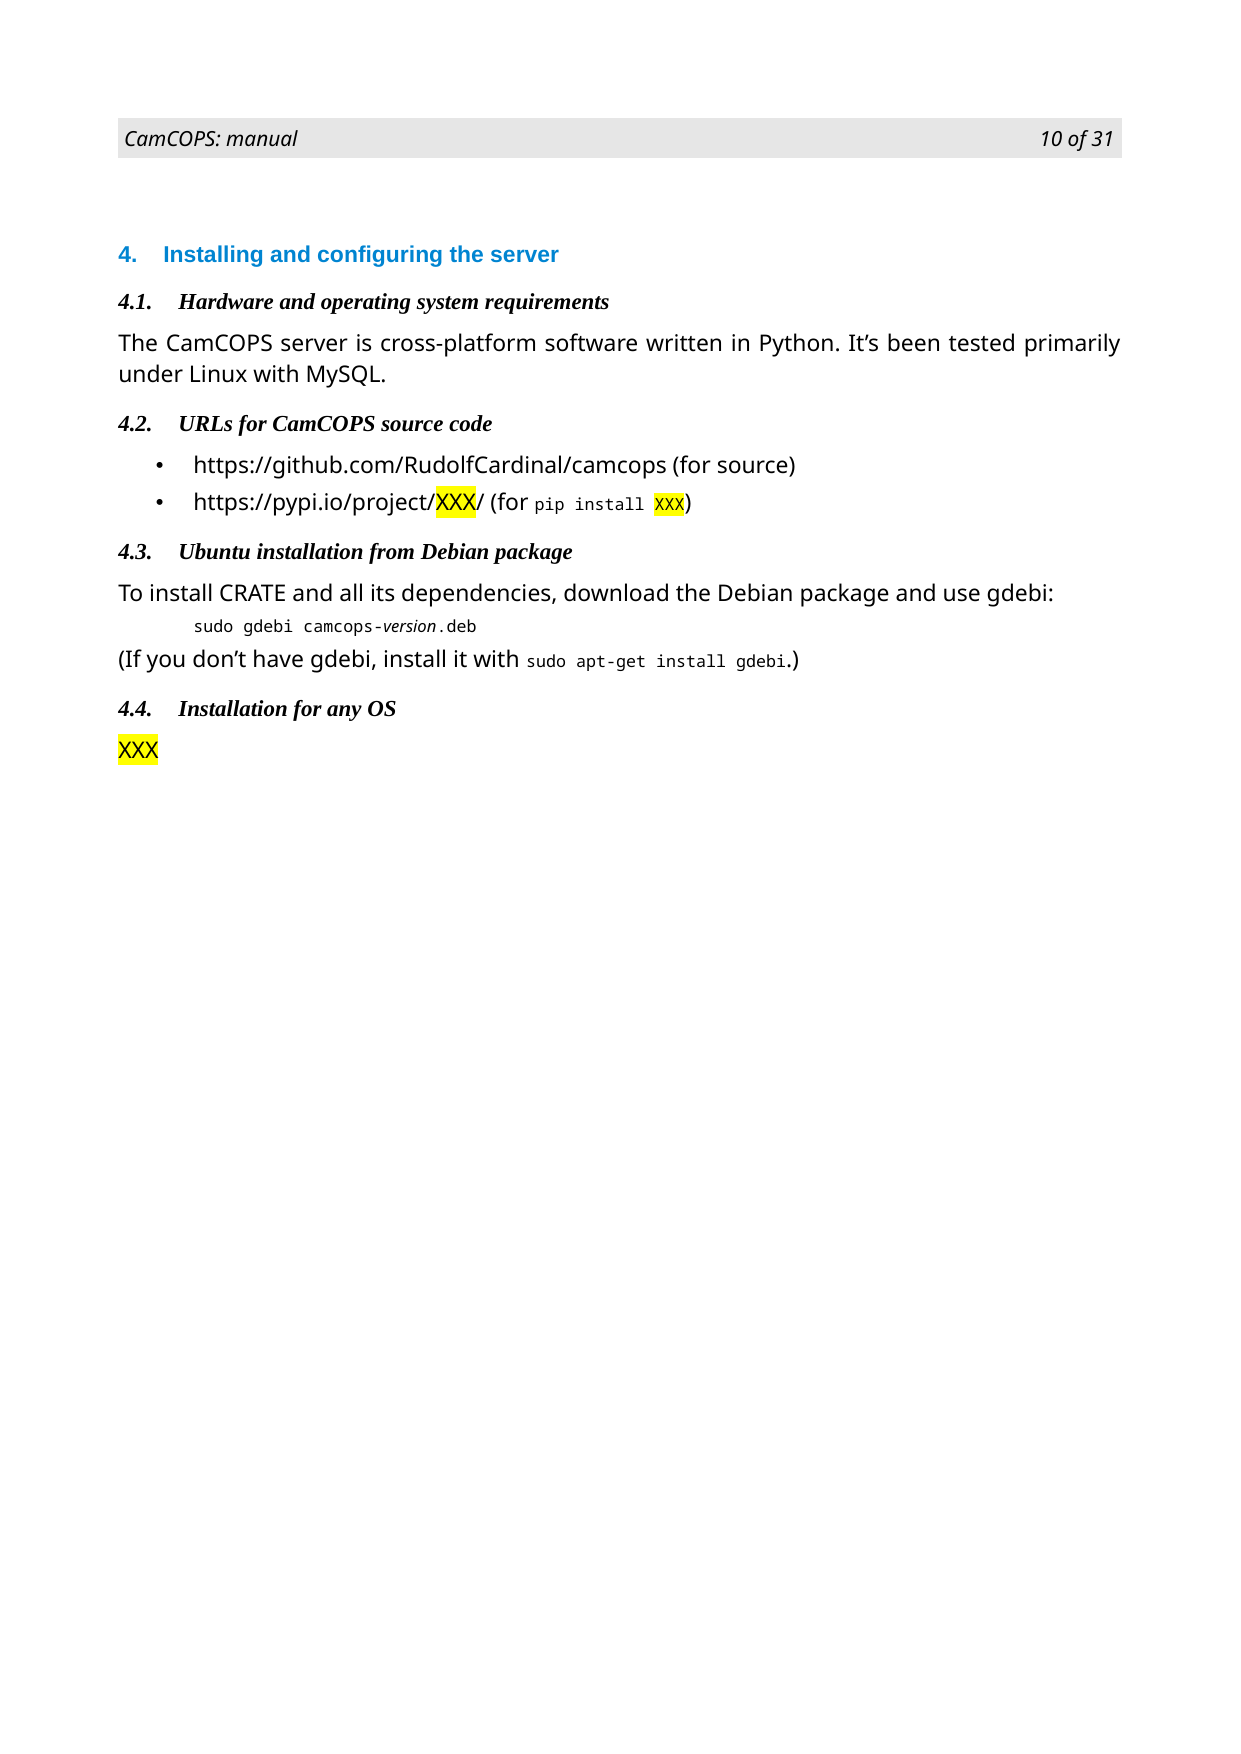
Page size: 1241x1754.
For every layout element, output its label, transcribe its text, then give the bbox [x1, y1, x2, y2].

subtitle Installing and configuring the server [118, 241, 1122, 267]
subtitle URLs for CamCOPS source code [118, 410, 1122, 437]
text sudo gdebi camcops-version.deb [177, 614, 1122, 637]
text To install CRATE and all its dependencies, download the Debian package and use gdebi: [118, 577, 1122, 608]
text (If you don’t have gdebi, install it with sudo apt-get install gdebi.) [118, 643, 1122, 674]
list https://pypi.io/project/XXX/ (for pip install XXX) [156, 486, 1122, 518]
text XXX [118, 734, 1122, 765]
subtitle Ubuntu installation from Debian package [118, 538, 1122, 565]
text The CamCOPS server is cross-platform software written in Python. It’s been tested primarily under Linux with MySQL. [118, 327, 1122, 389]
subtitle Installation for any OS [118, 695, 1122, 722]
list https://github.com/RudolfCardinal/camcops (for source) [156, 449, 1122, 480]
subtitle Hardware and operating system requirements [118, 288, 1122, 314]
